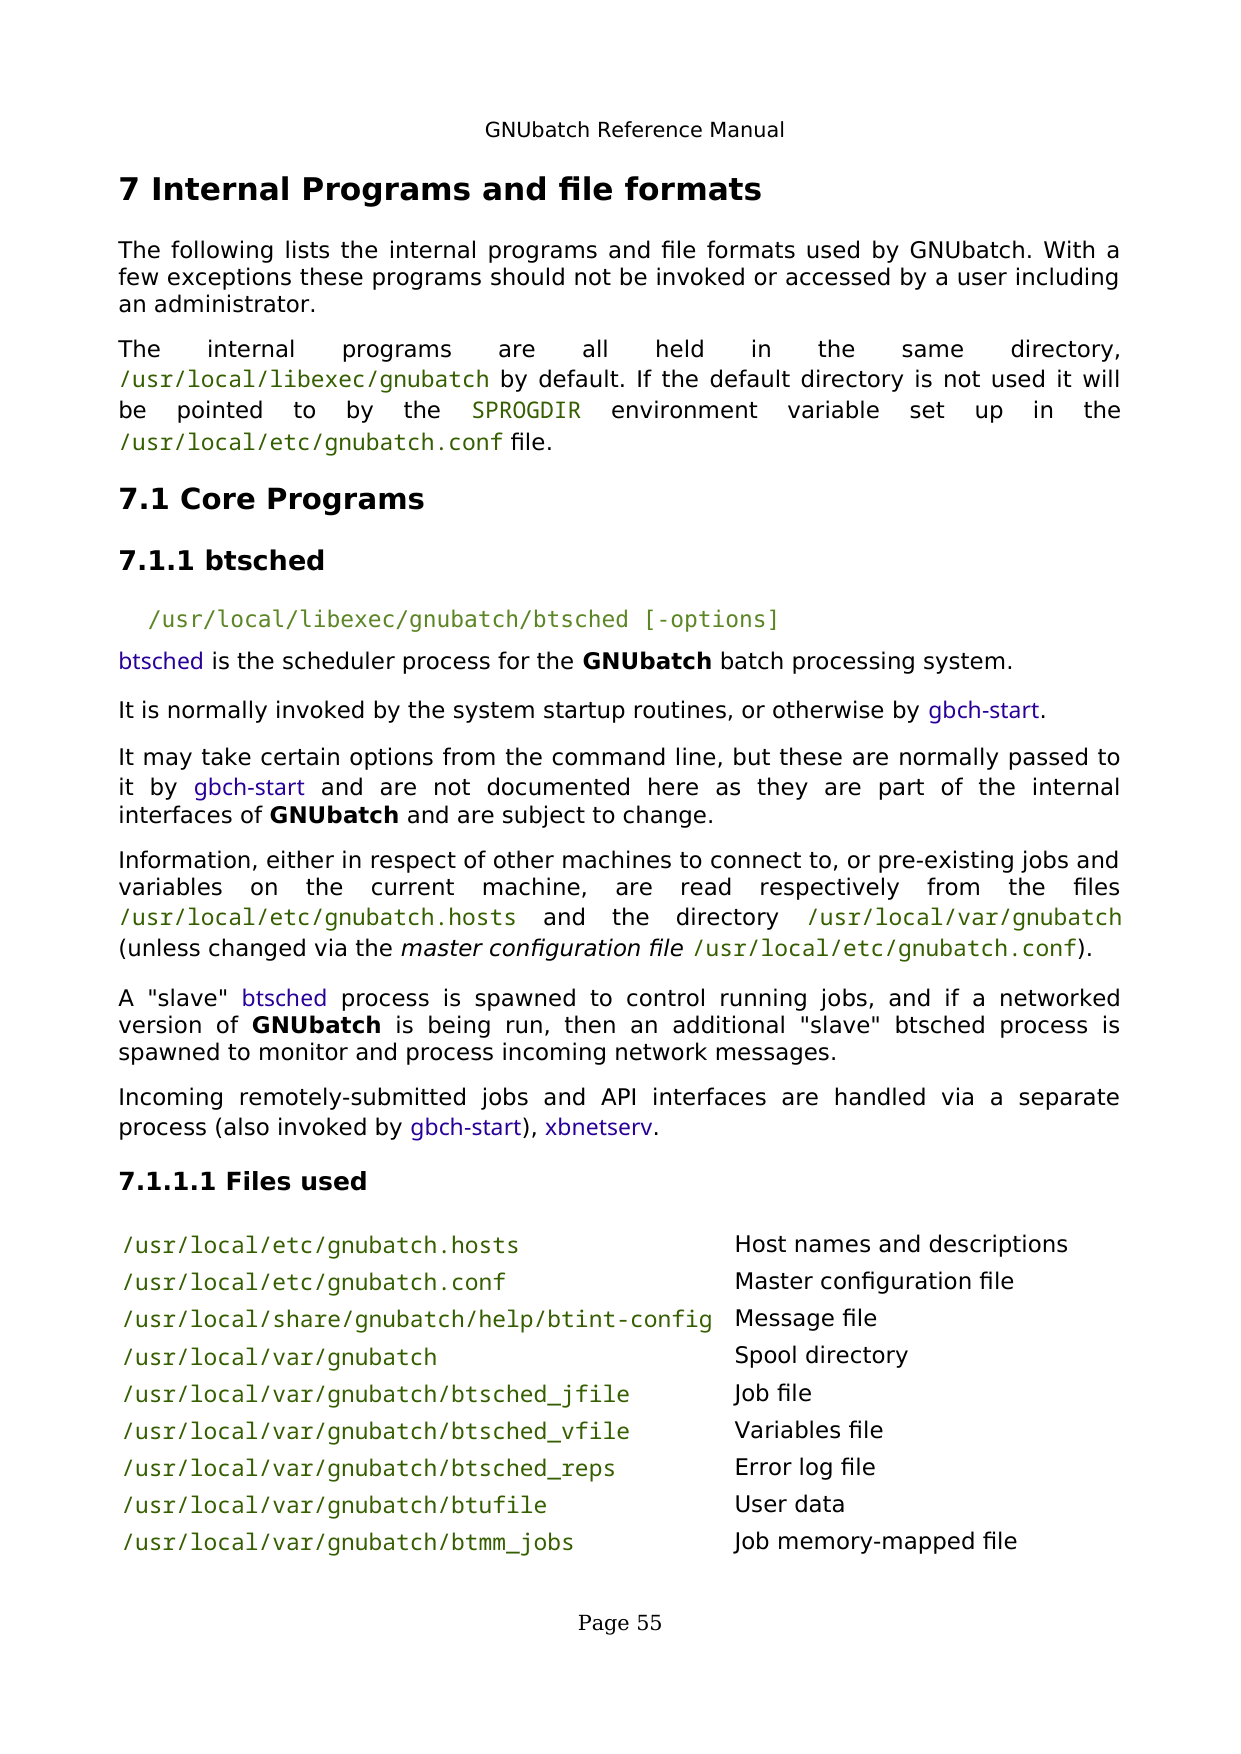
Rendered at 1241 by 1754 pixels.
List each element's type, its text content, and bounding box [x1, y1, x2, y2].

table_cell Spool directory [731, 1338, 1094, 1375]
text /usr/local/libexec/gnubatch/btsched [-options] [148, 606, 1122, 633]
subtitle Files used [118, 1168, 1122, 1197]
text btsched is the scheduler process for the GNUbatch batch processing system. [118, 645, 1122, 676]
text The internal programs are all held in the same directory, /usr/local/libexec/gnubatch by default. If the default directory is not used it will be pointed to by the SPROGDIR environment variable set up in the /usr/local/etc/gnubatch.conf file. [118, 336, 1122, 457]
table_cell Message file [731, 1301, 1094, 1338]
table_cell /usr/local/var/gnubatch/btsched_vfile [118, 1412, 731, 1449]
table_cell /usr/local/var/gnubatch/btufile [118, 1486, 731, 1523]
table_cell Error log file [731, 1449, 1094, 1486]
text The following lists the internal programs and file formats used by GNUbatch. With a few exceptions these programs should not be invoked or accessed by a user including an administrator. [118, 238, 1122, 318]
table_cell /usr/local/etc/gnubatch.conf [118, 1264, 731, 1301]
text It may take certain options from the command line, but these are normally passed to it by gbch-start and are not documented here as they are part of the internal interfaces of GNUbatch and are subject to change. [118, 744, 1122, 829]
table_cell Job memory-mapped file [731, 1523, 1094, 1560]
table_cell User data [731, 1486, 1094, 1523]
text Information, either in respect of other machines to connect to, or pre-existing jobs and variables on the current machine, are read respectively from the files /usr/local/etc/gnubatch.hosts and the directory /usr/local/var/gnubatch (unless changed via the master configuration file /usr/local/etc/gnubatch.conf). [118, 847, 1122, 963]
table_cell Variables file [731, 1412, 1094, 1449]
table_cell Master configuration file [731, 1264, 1094, 1301]
subtitle btsched [118, 546, 1122, 577]
table_header /usr/local/etc/gnubatch.hosts [118, 1226, 731, 1263]
table_cell /usr/local/var/gnubatch [118, 1338, 731, 1375]
subtitle Internal Programs and file formats [118, 172, 1122, 208]
table_cell Job file [731, 1375, 1094, 1412]
table_cell /usr/local/share/gnubatch/help/btint-config [118, 1301, 731, 1338]
subtitle Core Programs [118, 482, 1122, 516]
table_header Host names and descriptions [731, 1226, 1094, 1263]
table_cell /usr/local/var/gnubatch/btmm_jobs [118, 1523, 731, 1560]
text It is normally invoked by the system startup routines, or otherwise by gbch-start. [118, 694, 1122, 726]
text A "slave" btsched process is spawned to control running jobs, and if a networked version of GNUbatch is being run, then an additional "slave" btsched process is spawned to monitor and process incoming network messages. [118, 981, 1122, 1066]
table_cell /usr/local/var/gnubatch/btsched_jfile [118, 1375, 731, 1412]
text Incoming remotely-submitted jobs and API interfaces are handled via a separate process (also invoked by gbch-start), xbnetserv. [118, 1084, 1122, 1143]
table_cell /usr/local/var/gnubatch/btsched_reps [118, 1449, 731, 1486]
